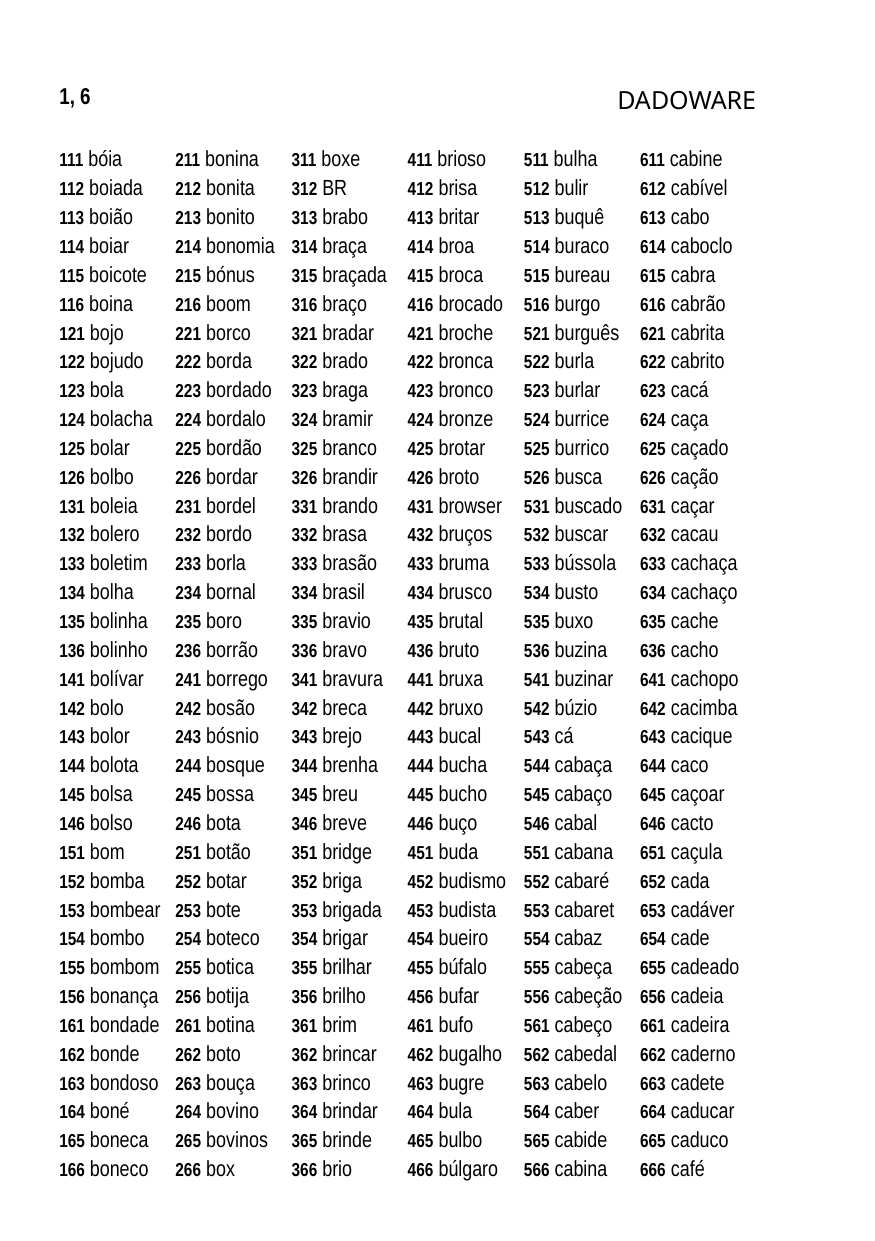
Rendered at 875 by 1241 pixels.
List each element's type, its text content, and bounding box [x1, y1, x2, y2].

text 563 cabelo [524, 1069, 640, 1095]
text 614 caboclo [640, 233, 756, 258]
text 445 bucho [407, 781, 524, 806]
text 212 bonita [175, 175, 291, 200]
text 411 brioso [407, 146, 524, 171]
text 562 cabedal [524, 1041, 640, 1066]
text 362 brincar [291, 1041, 407, 1066]
text 551 cabana [524, 839, 640, 864]
text 253 bote [175, 896, 291, 922]
text 135 bolinha [59, 608, 175, 633]
text 424 bronze [407, 406, 524, 431]
text 535 buxo [524, 608, 640, 633]
text 325 branco [291, 435, 407, 460]
text 534 busto [524, 579, 640, 604]
text 531 buscado [524, 492, 640, 518]
text 321 bradar [291, 319, 407, 344]
text 343 brejo [291, 723, 407, 748]
text 645 caçoar [640, 781, 756, 806]
text 234 bornal [175, 579, 291, 604]
text 651 caçula [640, 839, 756, 864]
text 346 breve [291, 810, 407, 835]
text 232 bordo [175, 521, 291, 546]
text 262 boto [175, 1041, 291, 1066]
text 336 bravo [291, 637, 407, 662]
text 455 búfalo [407, 954, 524, 979]
text 432 bruços [407, 521, 524, 546]
text 242 bosão [175, 694, 291, 719]
text 226 bordar [175, 464, 291, 489]
text 214 bonomia [175, 233, 291, 258]
text 111 bóia [59, 146, 175, 171]
text 244 bosque [175, 752, 291, 777]
text 342 breca [291, 694, 407, 719]
text 555 cabeça [524, 954, 640, 979]
text 653 cadáver [640, 896, 756, 922]
text 163 bondoso [59, 1069, 175, 1095]
text 332 brasa [291, 521, 407, 546]
text 334 brasil [291, 579, 407, 604]
text 431 browser [407, 492, 524, 518]
text 566 cabina [524, 1156, 640, 1181]
text 433 bruma [407, 550, 524, 575]
text 352 briga [291, 868, 407, 893]
text 661 cadeira [640, 1012, 756, 1037]
text 141 bolívar [59, 666, 175, 691]
text 556 cabeção [524, 983, 640, 1008]
text 525 burrico [524, 435, 640, 460]
text 243 bósnio [175, 723, 291, 748]
text 123 bola [59, 377, 175, 402]
text 656 cadeia [640, 983, 756, 1008]
text 256 botija [175, 983, 291, 1008]
text 456 bufar [407, 983, 524, 1008]
text 423 bronco [407, 377, 524, 402]
text 356 brilho [291, 983, 407, 1008]
text 126 bolbo [59, 464, 175, 489]
text 441 bruxa [407, 666, 524, 691]
text 224 bordalo [175, 406, 291, 431]
text 316 braço [291, 291, 407, 316]
text 415 broca [407, 262, 524, 287]
text 451 buda [407, 839, 524, 864]
text 116 boina [59, 291, 175, 316]
text 662 caderno [640, 1041, 756, 1066]
text 131 boleia [59, 492, 175, 518]
text 461 bufo [407, 1012, 524, 1037]
text 511 bulha [524, 146, 640, 171]
text 351 bridge [291, 839, 407, 864]
text 162 bonde [59, 1041, 175, 1066]
text 561 cabeço [524, 1012, 640, 1037]
text 543 cá [524, 723, 640, 748]
text 146 bolso [59, 810, 175, 835]
text 522 burla [524, 348, 640, 373]
text 331 brando [291, 492, 407, 518]
text 526 busca [524, 464, 640, 489]
text 655 cadeado [640, 954, 756, 979]
text 115 boicote [59, 262, 175, 287]
text 246 bota [175, 810, 291, 835]
text 454 bueiro [407, 925, 524, 950]
text 514 buraco [524, 233, 640, 258]
text 235 boro [175, 608, 291, 633]
text 136 bolinho [59, 637, 175, 662]
text 311 boxe [291, 146, 407, 171]
text 545 cabaço [524, 781, 640, 806]
text 616 cabrão [640, 291, 756, 316]
text 523 burlar [524, 377, 640, 402]
text 156 bonança [59, 983, 175, 1008]
text 646 cacto [640, 810, 756, 835]
text 621 cabrita [640, 319, 756, 344]
text 565 cabide [524, 1127, 640, 1152]
text 133 boletim [59, 550, 175, 575]
text 355 brilhar [291, 954, 407, 979]
text 264 bovino [175, 1098, 291, 1123]
text 625 caçado [640, 435, 756, 460]
text 344 brenha [291, 752, 407, 777]
text 315 braçada [291, 262, 407, 287]
text 152 bomba [59, 868, 175, 893]
text 624 caça [640, 406, 756, 431]
text 134 bolha [59, 579, 175, 604]
text 554 cabaz [524, 925, 640, 950]
text 414 broa [407, 233, 524, 258]
text 533 bússola [524, 550, 640, 575]
text 512 bulir [524, 175, 640, 200]
text 166 boneco [59, 1156, 175, 1181]
text 652 cada [640, 868, 756, 893]
text 444 bucha [407, 752, 524, 777]
text 422 bronca [407, 348, 524, 373]
text 261 botina [175, 1012, 291, 1037]
text 254 boteco [175, 925, 291, 950]
text 161 bondade [59, 1012, 175, 1037]
text 164 boné [59, 1098, 175, 1123]
text 121 bojo [59, 319, 175, 344]
text 132 bolero [59, 521, 175, 546]
text 611 cabine [640, 146, 756, 171]
text 354 brigar [291, 925, 407, 950]
text 521 burguês [524, 319, 640, 344]
text 443 bucal [407, 723, 524, 748]
text 263 bouça [175, 1069, 291, 1095]
text 223 bordado [175, 377, 291, 402]
text 462 bugalho [407, 1041, 524, 1066]
text 326 brandir [291, 464, 407, 489]
text 216 boom [175, 291, 291, 316]
text 626 cação [640, 464, 756, 489]
text 524 burrice [524, 406, 640, 431]
text 142 bolo [59, 694, 175, 719]
text 363 brinco [291, 1069, 407, 1095]
text 615 cabra [640, 262, 756, 287]
text 434 brusco [407, 579, 524, 604]
text 642 cacimba [640, 694, 756, 719]
text 632 cacau [640, 521, 756, 546]
text 341 bravura [291, 666, 407, 691]
text 112 boiada [59, 175, 175, 200]
text 236 borrão [175, 637, 291, 662]
text 143 bolor [59, 723, 175, 748]
text 442 bruxo [407, 694, 524, 719]
text 516 burgo [524, 291, 640, 316]
text 412 brisa [407, 175, 524, 200]
text 622 cabrito [640, 348, 756, 373]
text 664 caducar [640, 1098, 756, 1123]
text 435 brutal [407, 608, 524, 633]
text 225 bordão [175, 435, 291, 460]
text 155 bombom [59, 954, 175, 979]
text 211 bonina [175, 146, 291, 171]
text 666 café [640, 1156, 756, 1181]
text 144 bolota [59, 752, 175, 777]
text 515 bureau [524, 262, 640, 287]
text 353 brigada [291, 896, 407, 922]
text 546 cabal [524, 810, 640, 835]
text 252 botar [175, 868, 291, 893]
text 154 bombo [59, 925, 175, 950]
text 631 caçar [640, 492, 756, 518]
text 322 brado [291, 348, 407, 373]
text 221 borco [175, 319, 291, 344]
text 364 brindar [291, 1098, 407, 1123]
text 466 búlgaro [407, 1156, 524, 1181]
text 122 bojudo [59, 348, 175, 373]
text 541 buzinar [524, 666, 640, 691]
text 623 cacá [640, 377, 756, 402]
text 453 budista [407, 896, 524, 922]
text 552 cabaré [524, 868, 640, 893]
text 532 buscar [524, 521, 640, 546]
text 265 bovinos [175, 1127, 291, 1152]
text 421 broche [407, 319, 524, 344]
text 213 bonito [175, 204, 291, 229]
text 233 borla [175, 550, 291, 575]
text 413 britar [407, 204, 524, 229]
text 165 boneca [59, 1127, 175, 1152]
text 365 brinde [291, 1127, 407, 1152]
text 312 BR [291, 175, 407, 200]
text 215 bónus [175, 262, 291, 287]
text 255 botica [175, 954, 291, 979]
text 323 braga [291, 377, 407, 402]
text 425 brotar [407, 435, 524, 460]
text 124 bolacha [59, 406, 175, 431]
text 222 borda [175, 348, 291, 373]
text 564 caber [524, 1098, 640, 1123]
text 231 bordel [175, 492, 291, 518]
text 416 brocado [407, 291, 524, 316]
text 324 bramir [291, 406, 407, 431]
text 1, 6 [59, 83, 177, 109]
text 426 broto [407, 464, 524, 489]
text 314 braça [291, 233, 407, 258]
text 335 bravio [291, 608, 407, 633]
text 113 boião [59, 204, 175, 229]
text 366 brio [291, 1156, 407, 1181]
text 612 cabível [640, 175, 756, 200]
text 636 cacho [640, 637, 756, 662]
text 266 box [175, 1156, 291, 1181]
text 641 cachopo [640, 666, 756, 691]
text 663 cadete [640, 1069, 756, 1095]
text 345 breu [291, 781, 407, 806]
text 153 bombear [59, 896, 175, 922]
text 145 bolsa [59, 781, 175, 806]
text 644 caco [640, 752, 756, 777]
text 313 brabo [291, 204, 407, 229]
text 125 bolar [59, 435, 175, 460]
text 633 cachaça [640, 550, 756, 575]
text 665 caduco [640, 1127, 756, 1152]
text 446 buço [407, 810, 524, 835]
text 241 borrego [175, 666, 291, 691]
text 634 cachaço [640, 579, 756, 604]
text 114 boiar [59, 233, 175, 258]
text 536 buzina [524, 637, 640, 662]
text 544 cabaça [524, 752, 640, 777]
text 465 bulbo [407, 1127, 524, 1152]
text 553 cabaret [524, 896, 640, 922]
text 463 bugre [407, 1069, 524, 1095]
text 361 brim [291, 1012, 407, 1037]
text 436 bruto [407, 637, 524, 662]
text 251 botão [175, 839, 291, 864]
text 151 bom [59, 839, 175, 864]
text 643 cacique [640, 723, 756, 748]
text 333 brasão [291, 550, 407, 575]
text 542 búzio [524, 694, 640, 719]
text 245 bossa [175, 781, 291, 806]
text 635 cache [640, 608, 756, 633]
text 613 cabo [640, 204, 756, 229]
text 513 buquê [524, 204, 640, 229]
text 452 budismo [407, 868, 524, 893]
text 654 cade [640, 925, 756, 950]
text 464 bula [407, 1098, 524, 1123]
